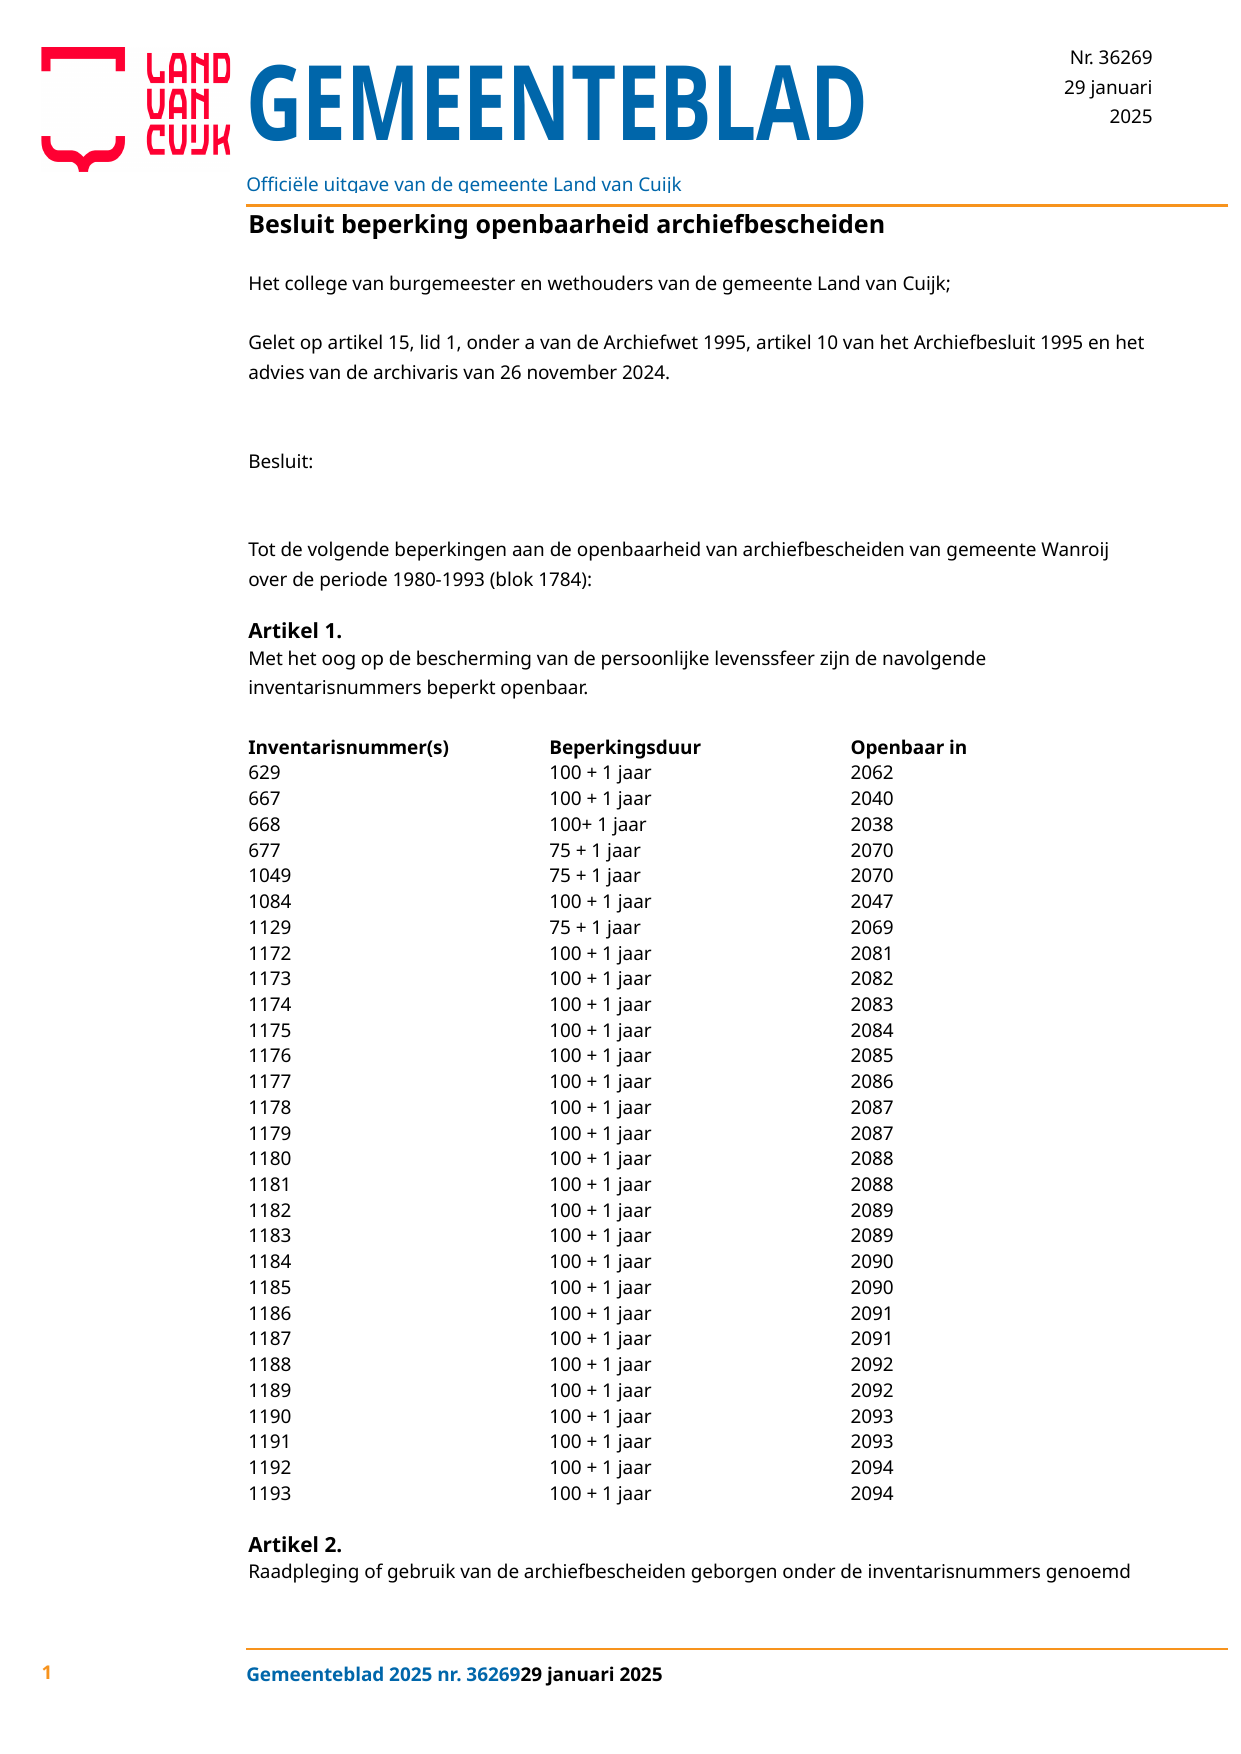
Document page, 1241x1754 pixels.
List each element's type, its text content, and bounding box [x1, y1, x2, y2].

table_cell 1190 [248, 1403, 549, 1428]
table_cell 1182 [248, 1197, 549, 1223]
table_cell 2083 [850, 991, 1152, 1017]
table_cell 2062 [850, 760, 1152, 785]
table_cell 1180 [248, 1146, 549, 1171]
table_cell 100 + 1 jaar [549, 1429, 850, 1454]
table_cell 75 + 1 jaar [549, 837, 850, 862]
table_cell 2094 [850, 1454, 1152, 1480]
table_cell 2047 [850, 888, 1152, 914]
picture [41, 47, 231, 172]
table_header Inventarisnummer(s) [248, 734, 549, 759]
table_cell 2088 [850, 1171, 1152, 1197]
table_cell 100 + 1 jaar [549, 1326, 850, 1351]
table_cell 100 + 1 jaar [549, 760, 850, 785]
table_cell 2082 [850, 965, 1152, 991]
table_cell 2089 [850, 1223, 1152, 1248]
table_cell 1178 [248, 1094, 549, 1120]
table_cell 1174 [248, 991, 549, 1017]
text Artikel 2. [248, 1530, 1152, 1558]
table_cell 75 + 1 jaar [549, 863, 850, 888]
table_cell 100 + 1 jaar [549, 1300, 850, 1326]
table_cell 100 + 1 jaar [549, 1480, 850, 1506]
table_cell 1185 [248, 1274, 549, 1300]
text Gelet op artikel 15, lid 1, onder a van de Archiefwet 1995, artikel 10 van het Archiefbesluit 1995 en het advies van de archivaris van 26 november 2024. [248, 329, 1152, 385]
table_cell 1186 [248, 1300, 549, 1326]
table_cell 1179 [248, 1120, 549, 1146]
table_cell 2086 [850, 1068, 1152, 1094]
text Besluit beperking openbaarheid archiefbescheiden [248, 207, 1152, 241]
table_cell 1181 [248, 1171, 549, 1197]
table_cell 2070 [850, 837, 1152, 862]
table_cell 100 + 1 jaar [549, 940, 850, 965]
text Besluit: [248, 448, 1152, 473]
table_cell 100 + 1 jaar [549, 1403, 850, 1428]
table_cell 1183 [248, 1223, 549, 1248]
table_cell 100 + 1 jaar [549, 965, 850, 991]
table_cell 2094 [850, 1480, 1152, 1506]
table_cell 2090 [850, 1249, 1152, 1274]
table_cell 1187 [248, 1326, 549, 1351]
table_cell 100 + 1 jaar [549, 1171, 850, 1197]
table_cell 100+ 1 jaar [549, 811, 850, 837]
table_cell 2084 [850, 1017, 1152, 1043]
table_cell 2038 [850, 811, 1152, 837]
text Met het oog op de bescherming van de persoonlijke levenssfeer zijn de navolgende inventarisnummers beperkt openbaar. [248, 645, 1152, 700]
table_cell 2087 [850, 1094, 1152, 1120]
table_cell 100 + 1 jaar [549, 1146, 850, 1171]
table_cell 2093 [850, 1429, 1152, 1454]
table_cell 2087 [850, 1120, 1152, 1146]
table_cell 2040 [850, 785, 1152, 811]
table_cell 677 [248, 837, 549, 862]
table_cell 2090 [850, 1274, 1152, 1300]
table_cell 2088 [850, 1146, 1152, 1171]
table_cell 100 + 1 jaar [549, 1094, 850, 1120]
table_cell 2091 [850, 1300, 1152, 1326]
table_cell 1177 [248, 1068, 549, 1094]
table_cell 100 + 1 jaar [549, 888, 850, 914]
table_cell 100 + 1 jaar [549, 1249, 850, 1274]
table_cell 2091 [850, 1326, 1152, 1351]
table_header Openbaar in [850, 734, 1152, 759]
table_cell 1129 [248, 914, 549, 940]
table_cell 100 + 1 jaar [549, 1223, 850, 1248]
table_cell 1188 [248, 1351, 549, 1377]
table_cell 100 + 1 jaar [549, 991, 850, 1017]
table_cell 1193 [248, 1480, 549, 1506]
table_cell 1176 [248, 1043, 549, 1068]
table_cell 100 + 1 jaar [549, 785, 850, 811]
table_cell 100 + 1 jaar [549, 1377, 850, 1403]
table_cell 1175 [248, 1017, 549, 1043]
table_cell 1184 [248, 1249, 549, 1274]
table_cell 100 + 1 jaar [549, 1351, 850, 1377]
text Raadpleging of gebruik van de archiefbescheiden geborgen onder de inventarisnummers genoemd [248, 1558, 1152, 1584]
table_cell 1173 [248, 965, 549, 991]
table_cell 1172 [248, 940, 549, 965]
table_cell 1192 [248, 1454, 549, 1480]
table_cell 2093 [850, 1403, 1152, 1428]
table_cell 1191 [248, 1429, 549, 1454]
text Het college van burgemeester en wethouders van de gemeente Land van Cuijk; [248, 270, 1152, 296]
table_cell 2069 [850, 914, 1152, 940]
table_cell 100 + 1 jaar [549, 1068, 850, 1094]
table_cell 1049 [248, 863, 549, 888]
table_cell 2070 [850, 863, 1152, 888]
table_cell 100 + 1 jaar [549, 1017, 850, 1043]
table_cell 2092 [850, 1377, 1152, 1403]
table_cell 2092 [850, 1351, 1152, 1377]
table_cell 1189 [248, 1377, 549, 1403]
text Tot de volgende beperkingen aan de openbaarheid van archiefbescheiden van gemeente Wanroij over de periode 1980-1993 (blok 1784): [248, 537, 1152, 592]
text Artikel 1. [248, 617, 1152, 645]
table_cell 2081 [850, 940, 1152, 965]
table_cell 667 [248, 785, 549, 811]
table_cell 75 + 1 jaar [549, 914, 850, 940]
table_cell 2089 [850, 1197, 1152, 1223]
table_cell 2085 [850, 1043, 1152, 1068]
table_cell 668 [248, 811, 549, 837]
table_cell 629 [248, 760, 549, 785]
table_cell 100 + 1 jaar [549, 1454, 850, 1480]
table_cell 100 + 1 jaar [549, 1197, 850, 1223]
table_cell 100 + 1 jaar [549, 1120, 850, 1146]
table_cell 1084 [248, 888, 549, 914]
table_cell 100 + 1 jaar [549, 1274, 850, 1300]
table_cell 100 + 1 jaar [549, 1043, 850, 1068]
table_header Beperkingsduur [549, 734, 850, 759]
